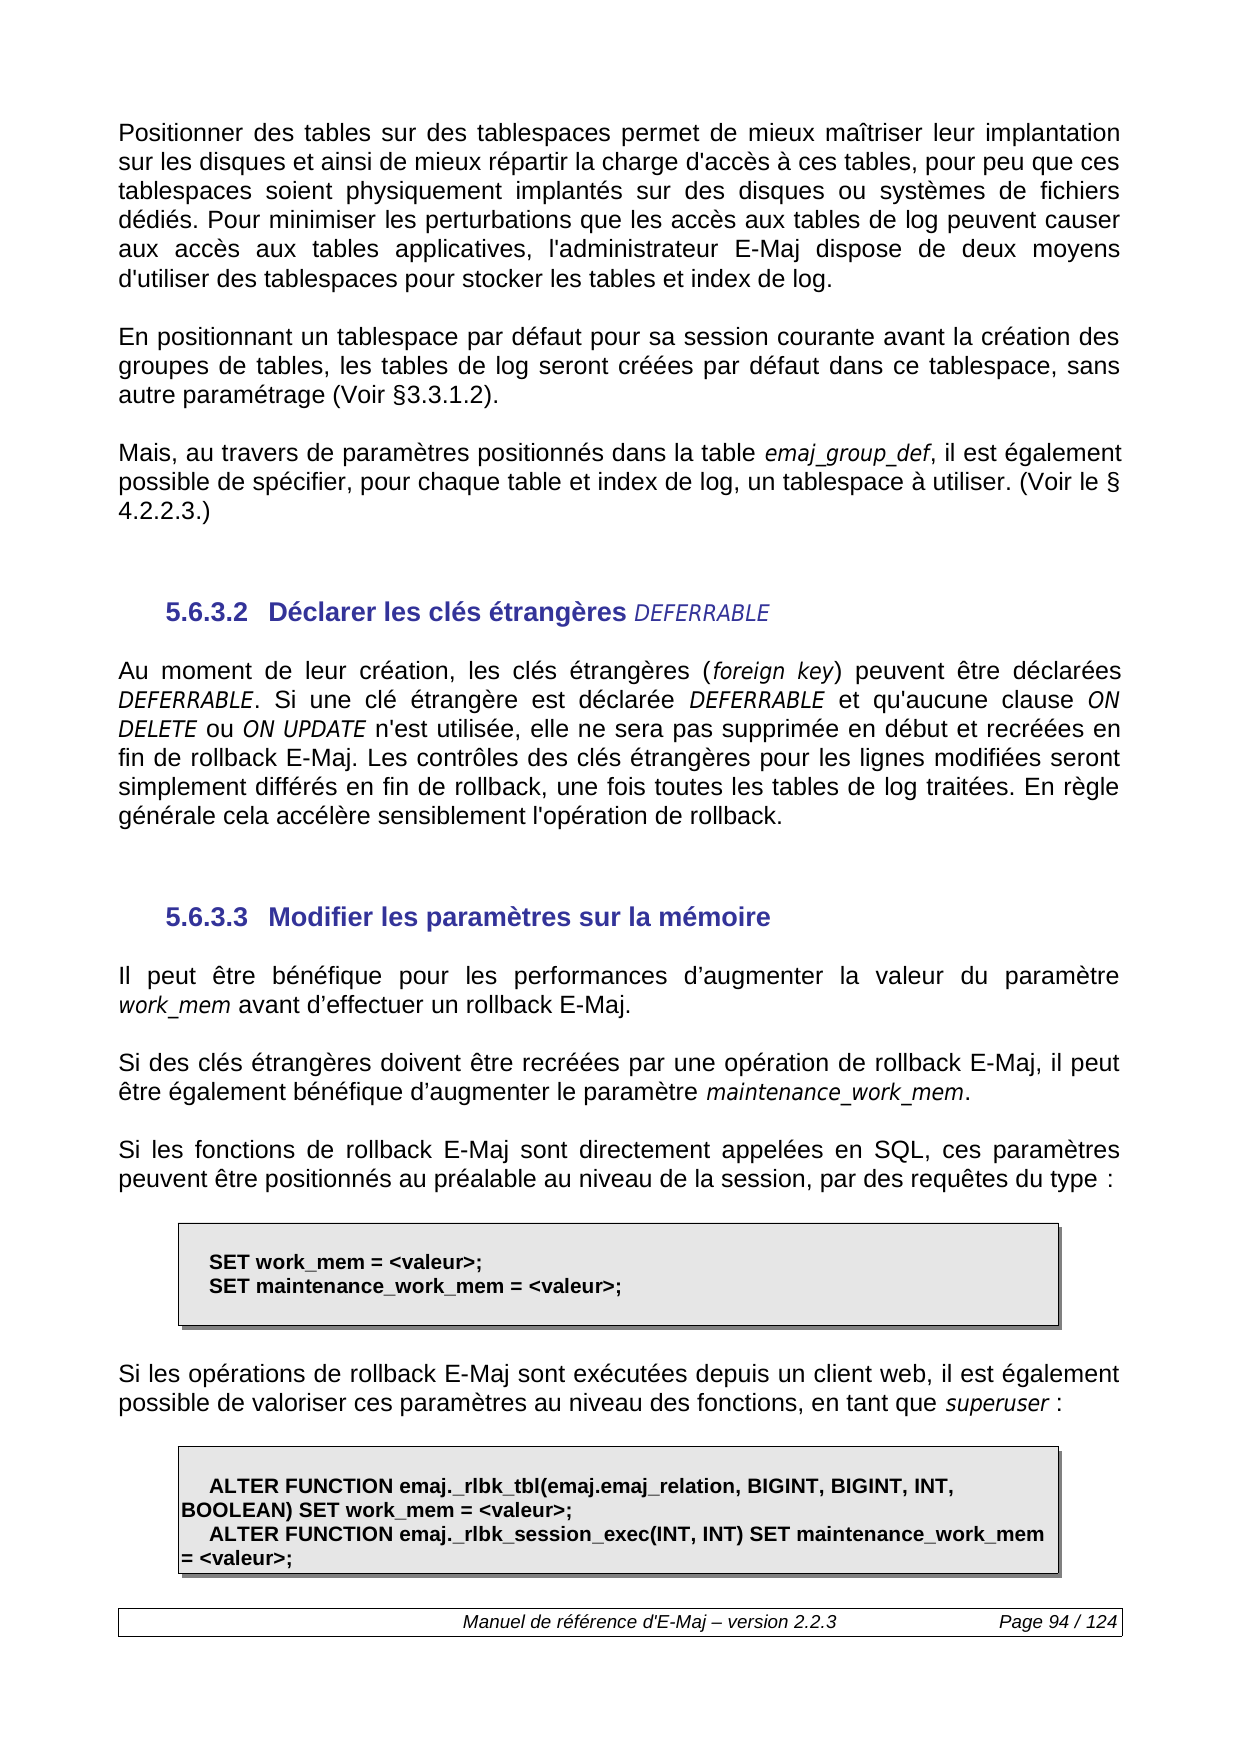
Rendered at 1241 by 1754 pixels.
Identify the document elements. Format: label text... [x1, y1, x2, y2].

text SET maintenance_work_mem = <valeur>; [179, 1271, 1058, 1295]
text Si les opérations de rollback E-Maj sont exécutées depuis un client web, il est également possible de valoriser ces paramètres au niveau des fonctions, en tant que superuser : [118, 1359, 1122, 1417]
text Si des clés étrangères doivent être recréées par une opération de rollback E-Maj, il peut être également bénéfique d’augmenter le paramètre maintenance_work_mem. [118, 1048, 1122, 1106]
text Au moment de leur création, les clés étrangères (foreign key) peuvent être déclarées DEFERRABLE. Si une clé étrangère est déclarée DEFERRABLE et qu'aucune clause ON DELETE ou ON UPDATE n'est utilisée, elle ne sera pas supprimée en début et recréées en fin de rollback E-Maj. Les contrôles des clés étrangères pour les lignes modifiées seront simplement différés en fin de rollback, une fois toutes les tables de log traitées. En règle générale cela accélère sensiblement l'opération de rollback. [118, 656, 1122, 830]
text ALTER FUNCTION emaj._rlbk_session_exec(INT, INT) SET maintenance_work_mem = <valeur>; [179, 1519, 1058, 1573]
subtitle Déclarer les clés étrangères DEFERRABLE [165, 596, 1122, 627]
text Mais, au travers de paramètres positionnés dans la table emaj_group_def, il est également possible de spécifier, pour chaque table et index de log, un tablespace à utiliser. (Voir le § 4.2.2.3.) [118, 438, 1122, 525]
text Positionner des tables sur des tablespaces permet de mieux maîtriser leur implantation sur les disques et ainsi de mieux répartir la charge d'accès à ces tables, pour peu que ces tablespaces soient physiquement implantés sur des disques ou systèmes de fichiers dédiés. Pour minimiser les perturbations que les accès aux tables de log peuvent causer aux accès aux tables applicatives, l'administrateur E-Maj dispose de deux moyens d'utiliser des tablespaces pour stocker les tables et index de log. [118, 118, 1122, 292]
text SET work_mem = <valeur>; [179, 1247, 1058, 1271]
text ALTER FUNCTION emaj._rlbk_tbl(emaj.emaj_relation, BIGINT, BIGINT, INT, BOOLEAN) SET work_mem = <valeur>; [179, 1471, 1058, 1519]
text Il peut être bénéfique pour les performances d’augmenter la valeur du paramètre work_mem avant d’effectuer un rollback E-Maj. [118, 961, 1122, 1019]
text En positionnant un tablespace par défaut pour sa session courante avant la création des groupes de tables, les tables de log seront créées par défaut dans ce tablespace, sans autre paramétrage (Voir §3.3.1.2). [118, 322, 1122, 409]
subtitle Modifier les paramètres sur la mémoire [165, 901, 1122, 932]
text Si les fonctions de rollback E-Maj sont directement appelées en SQL, ces paramètres peuvent être positionnés au préalable au niveau de la session, par des requêtes du type : [118, 1135, 1122, 1193]
